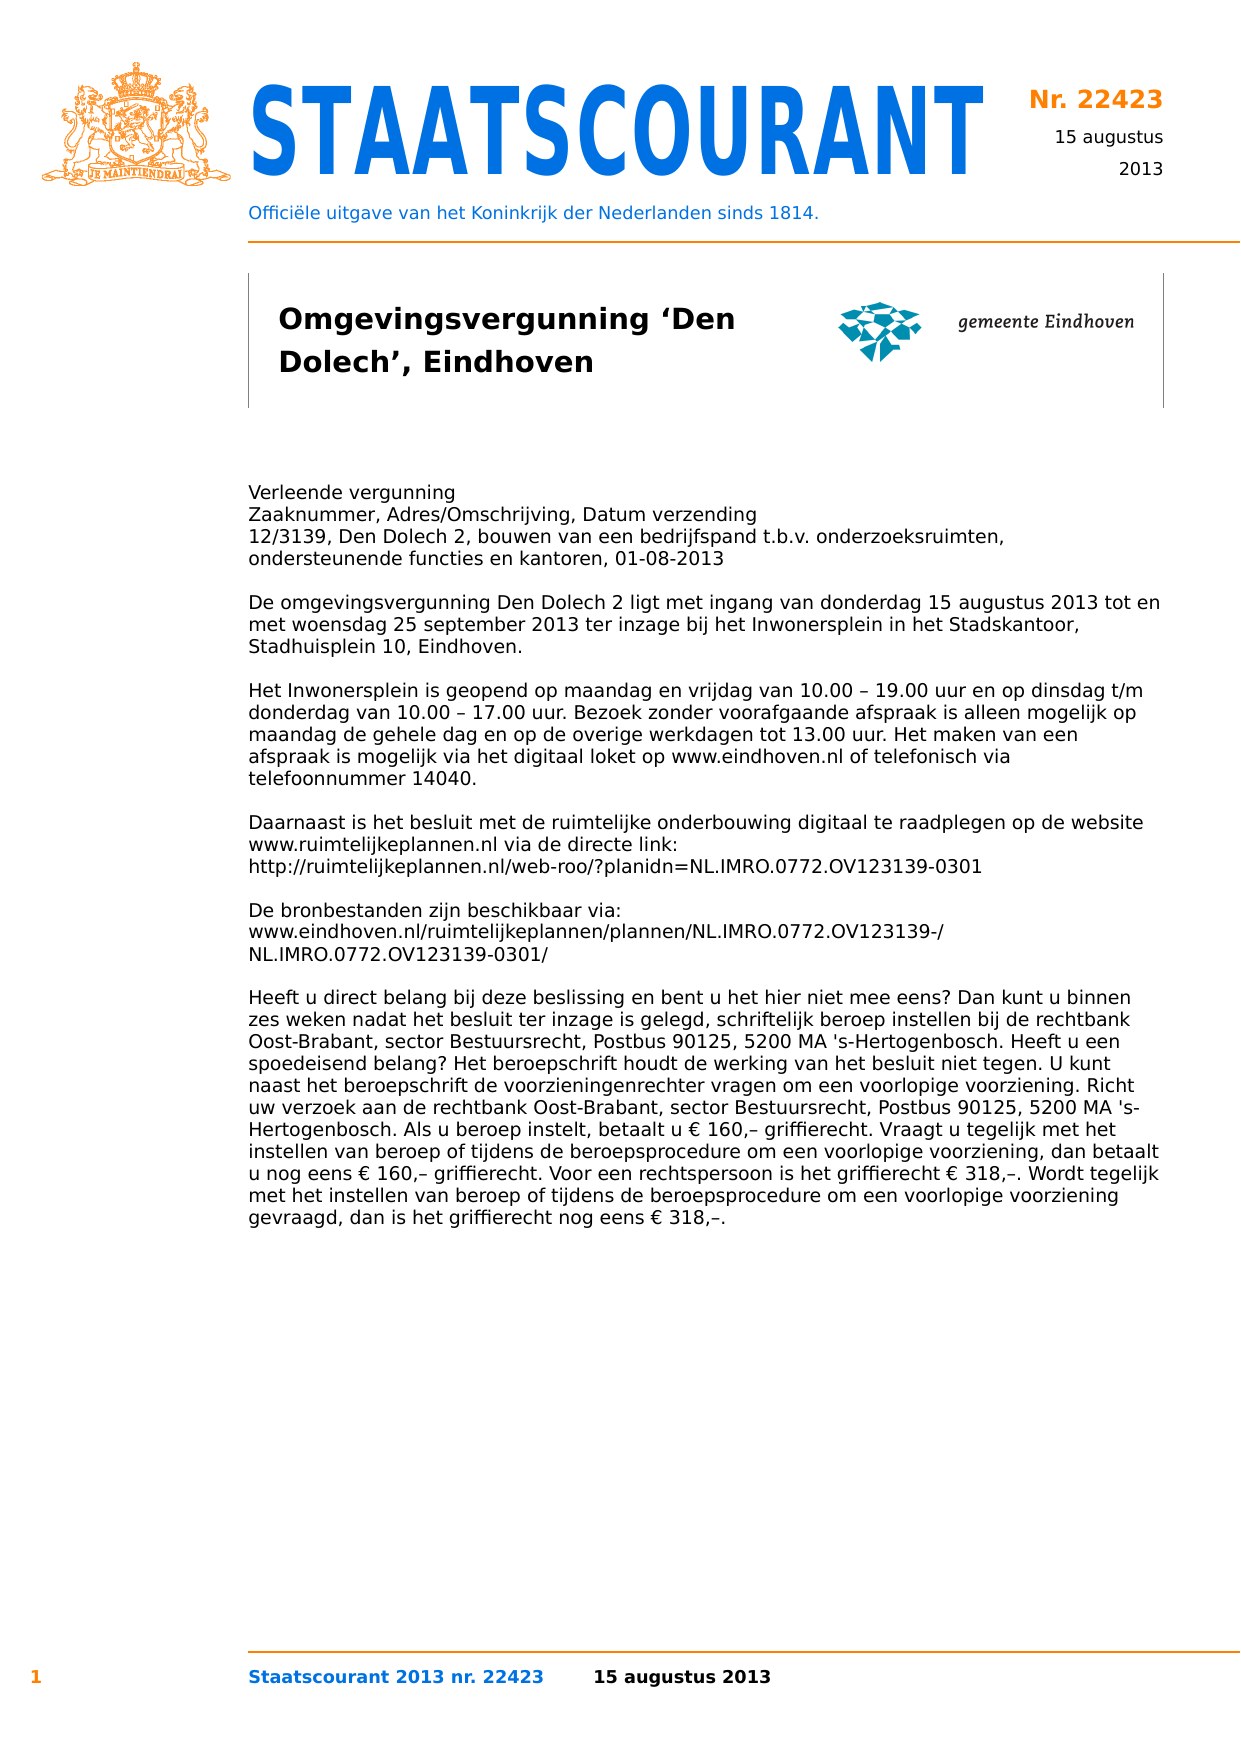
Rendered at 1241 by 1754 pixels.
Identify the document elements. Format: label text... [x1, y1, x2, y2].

table_header STAATSCOURANT [248, 62, 998, 203]
table_cell Officiële uitgave van het Koninkrijk der Nederlanden sinds 1814. [248, 203, 1240, 241]
subtitle Omgevingsvergunning ‘Den Dolech’, Eindhoven [249, 273, 1163, 408]
text Verleende vergunning [248, 482, 1163, 504]
table_header Nr. 22423 [998, 62, 1240, 121]
picture [873, 340, 881, 362]
text 12/3139, Den Dolech 2, bouwen van een bedrijfspand t.b.v. onderzoeksruimten, ondersteunende functies en kantoren, 01-08-2013 [248, 526, 1163, 570]
table_header [25, 62, 248, 241]
table_cell 2013 [998, 153, 1240, 203]
picture [41, 62, 231, 186]
text Daarnaast is het besluit met de ruimtelijke onderbouwing digitaal te raadplegen op de website www.ruimtelijkeplannen.nl via de directe link: [248, 812, 1163, 856]
text http://ruimtelijkeplannen.nl/web-roo/?planidn=NL.IMRO.0772.OV123139-0301 [248, 856, 1163, 878]
text Heeft u direct belang bij deze beslissing en bent u het hier niet mee eens? Dan kunt u binnen zes weken nadat het besluit ter inzage is gelegd, schriftelijk beroep instellen bij de rechtbank Oost-Brabant, sector Bestuursrecht, Postbus 90125, 5200 MA 's-Hertogenbosch. Heeft u een spoedeisend belang? Het beroepschrift houdt de werking van het besluit niet tegen. U kunt naast het beroepschrift de voorzieningenrechter vragen om een voorlopige voorziening. Richt uw verzoek aan de rechtbank Oost-Brabant, sector Bestuursrecht, Postbus 90125, 5200 MA 's-Hertogenbosch. Als u beroep instelt, betaalt u € 160,– griffierecht. Vraagt u tegelijk met het instellen van beroep of tijdens de beroepsprocedure om een voorlopige voorziening, dan betaalt u nog eens € 160,– griffierecht. Voor een rechtspersoon is het griffierecht € 318,–. Wordt tegelijk met het instellen van beroep of tijdens de beroepsprocedure om een voorlopige voorziening gevraagd, dan is het griffierecht nog eens € 318,–. [248, 987, 1163, 1229]
table_cell 15 augustus [998, 121, 1240, 153]
text De bronbestanden zijn beschikbaar via: www.eindhoven.nl/ruimtelijkeplannen/plannen/NL.IMRO.0772.OV123139-/NL.IMRO.0772.OV123139-0301/ [248, 899, 1163, 965]
text Het Inwonersplein is geopend op maandag en vrijdag van 10.00 – 19.00 uur en op dinsdag t/m donderdag van 10.00 – 17.00 uur. Bezoek zonder voorafgaande afspraak is alleen mogelijk op maandag de gehele dag en op de overige werkdagen tot 13.00 uur. Het maken van een afspraak is mogelijk via het digitaal loket op www.eindhoven.nl of telefonisch via telefoonnummer 14040. [248, 680, 1163, 790]
text Zaaknummer, Adres/Omschrijving, Datum verzending [248, 504, 1163, 526]
picture [838, 302, 877, 326]
text De omgevingsvergunning Den Dolech 2 ligt met ingang van donderdag 15 augustus 2013 tot en met woensdag 25 september 2013 ter inzage bij het Inwonersplein in het Stadskantoor, Stadhuisplein 10, Eindhoven. [248, 592, 1163, 658]
picture [887, 313, 904, 330]
picture [838, 302, 1134, 362]
